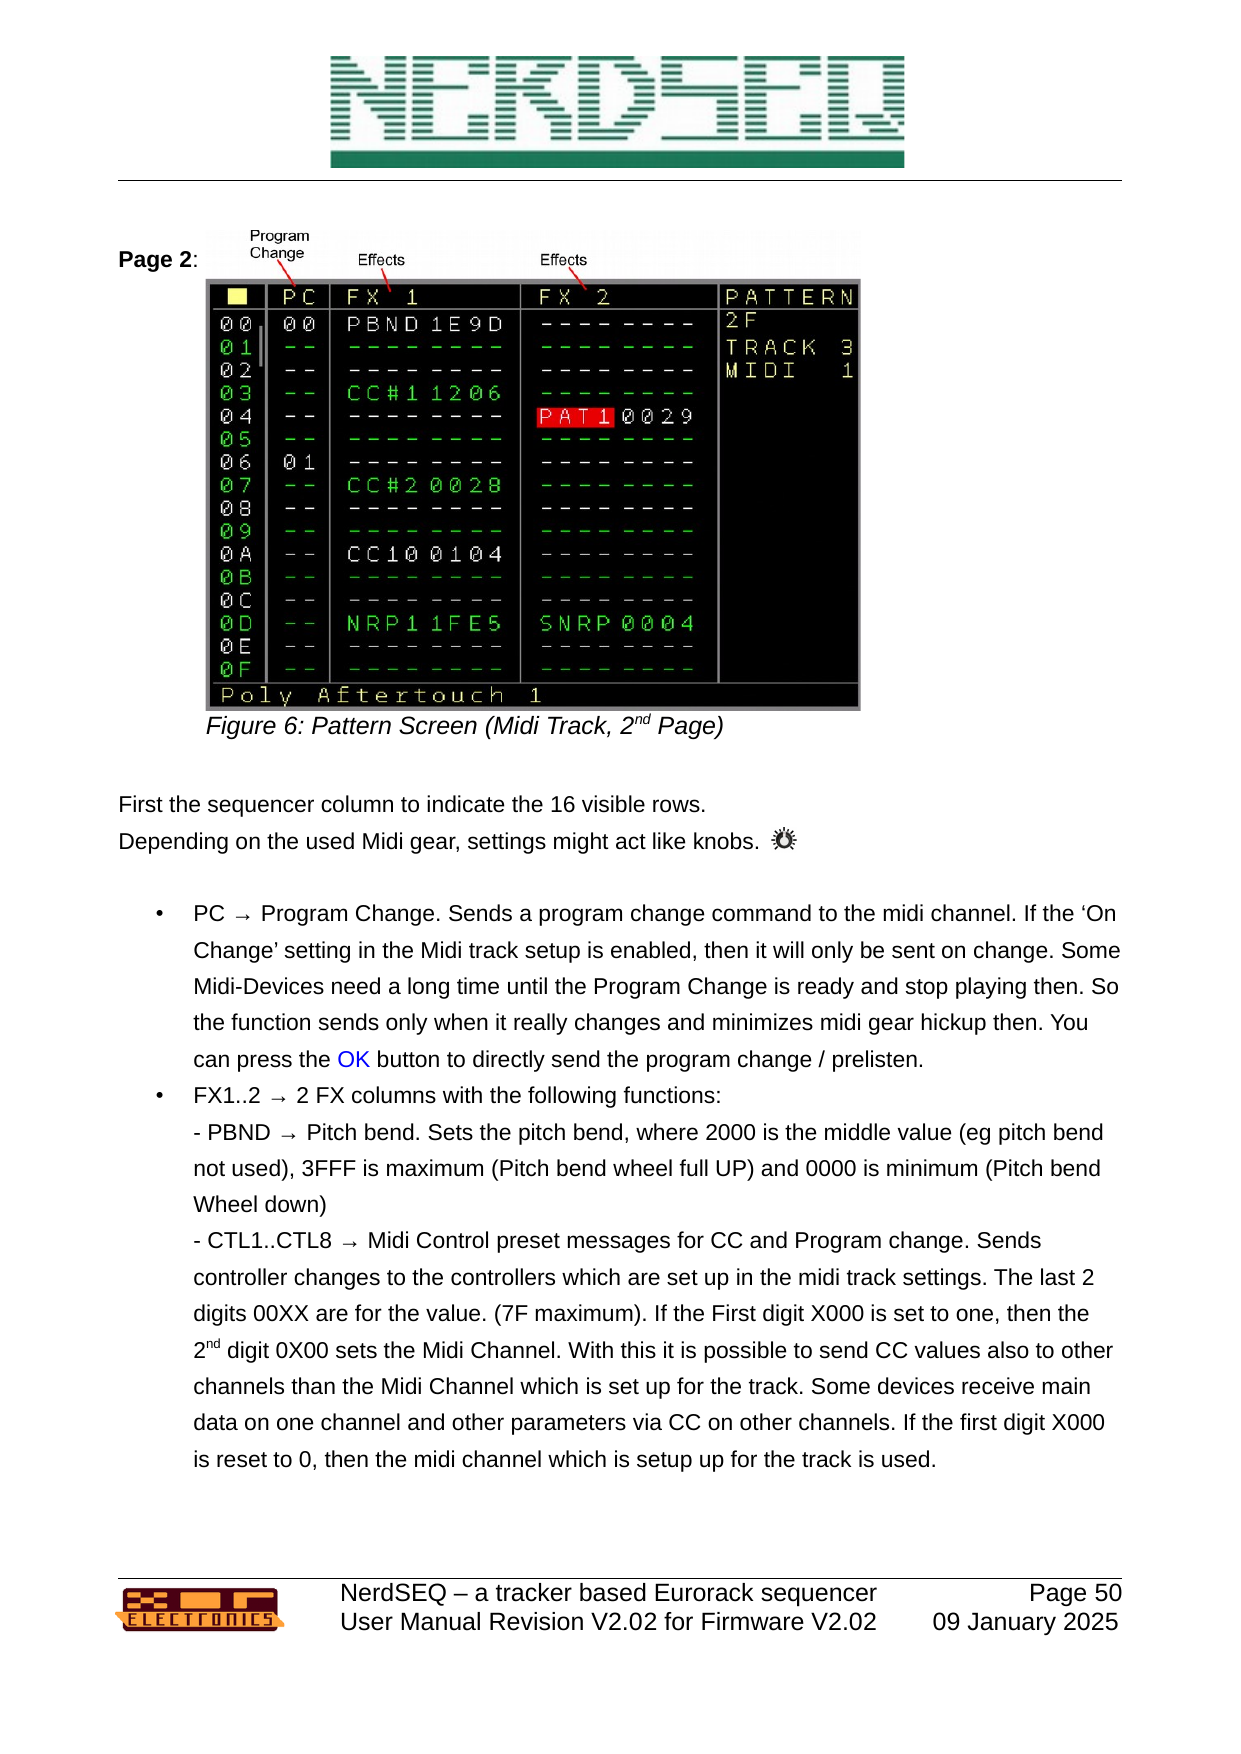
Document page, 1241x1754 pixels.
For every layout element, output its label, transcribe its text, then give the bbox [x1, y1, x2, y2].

text [206, 218, 861, 230]
picture [205, 230, 861, 711]
picture [771, 827, 797, 853]
list - PBND → Pitch bend. Sets the pitch bend, where 2000 is the middle value (eg pitch bend not used), 3FFF is maximum (Pitch bend wheel full UP) and 0000 is minimum (Pitch bend Wheel down) [156, 1118, 1122, 1217]
text Page 2: [118, 246, 205, 272]
list - CTL1..CTL8 → Midi Control preset messages for CC and Program change. Sends controller changes to the controllers which are set up in the midi track settings. The last 2 digits 00XX are for the value. (7F maximum). If the First digit X000 is set to one, then the 2nd digit 0X00 sets the Midi Channel. With this it is possible to send CC values also to other channels than the Midi Channel which is set up for the track. Some devices receive main data on one channel and other parameters via CC on other channels. If the first digit X000 is reset to 0, then the midi channel which is setup up for the track is used. [156, 1227, 1122, 1472]
text Figure 6: Pattern Screen (Midi Track, 2nd Page) [206, 711, 861, 739]
list FX1..2 → 2 FX columns with the following functions: [156, 1082, 1122, 1108]
picture [115, 1584, 285, 1634]
picture [330, 56, 905, 168]
list PC → Program Change. Sends a program change command to the midi channel. If the ‘On Change’ setting in the Midi track setup is enabled, then it will only be sent on change. Some Midi-Devices need a long time until the Program Change is ready and stop playing then. So the function sends only when it really changes and minimizes midi gear hickup then. You can press the OK button to directly send the program change / prelisten. [156, 900, 1122, 1072]
text First the sequencer column to indicate the 16 visible rows. [118, 791, 1122, 818]
text [861, 246, 1122, 272]
text Depending on the used Midi gear, settings might act like knobs. [118, 828, 1122, 854]
